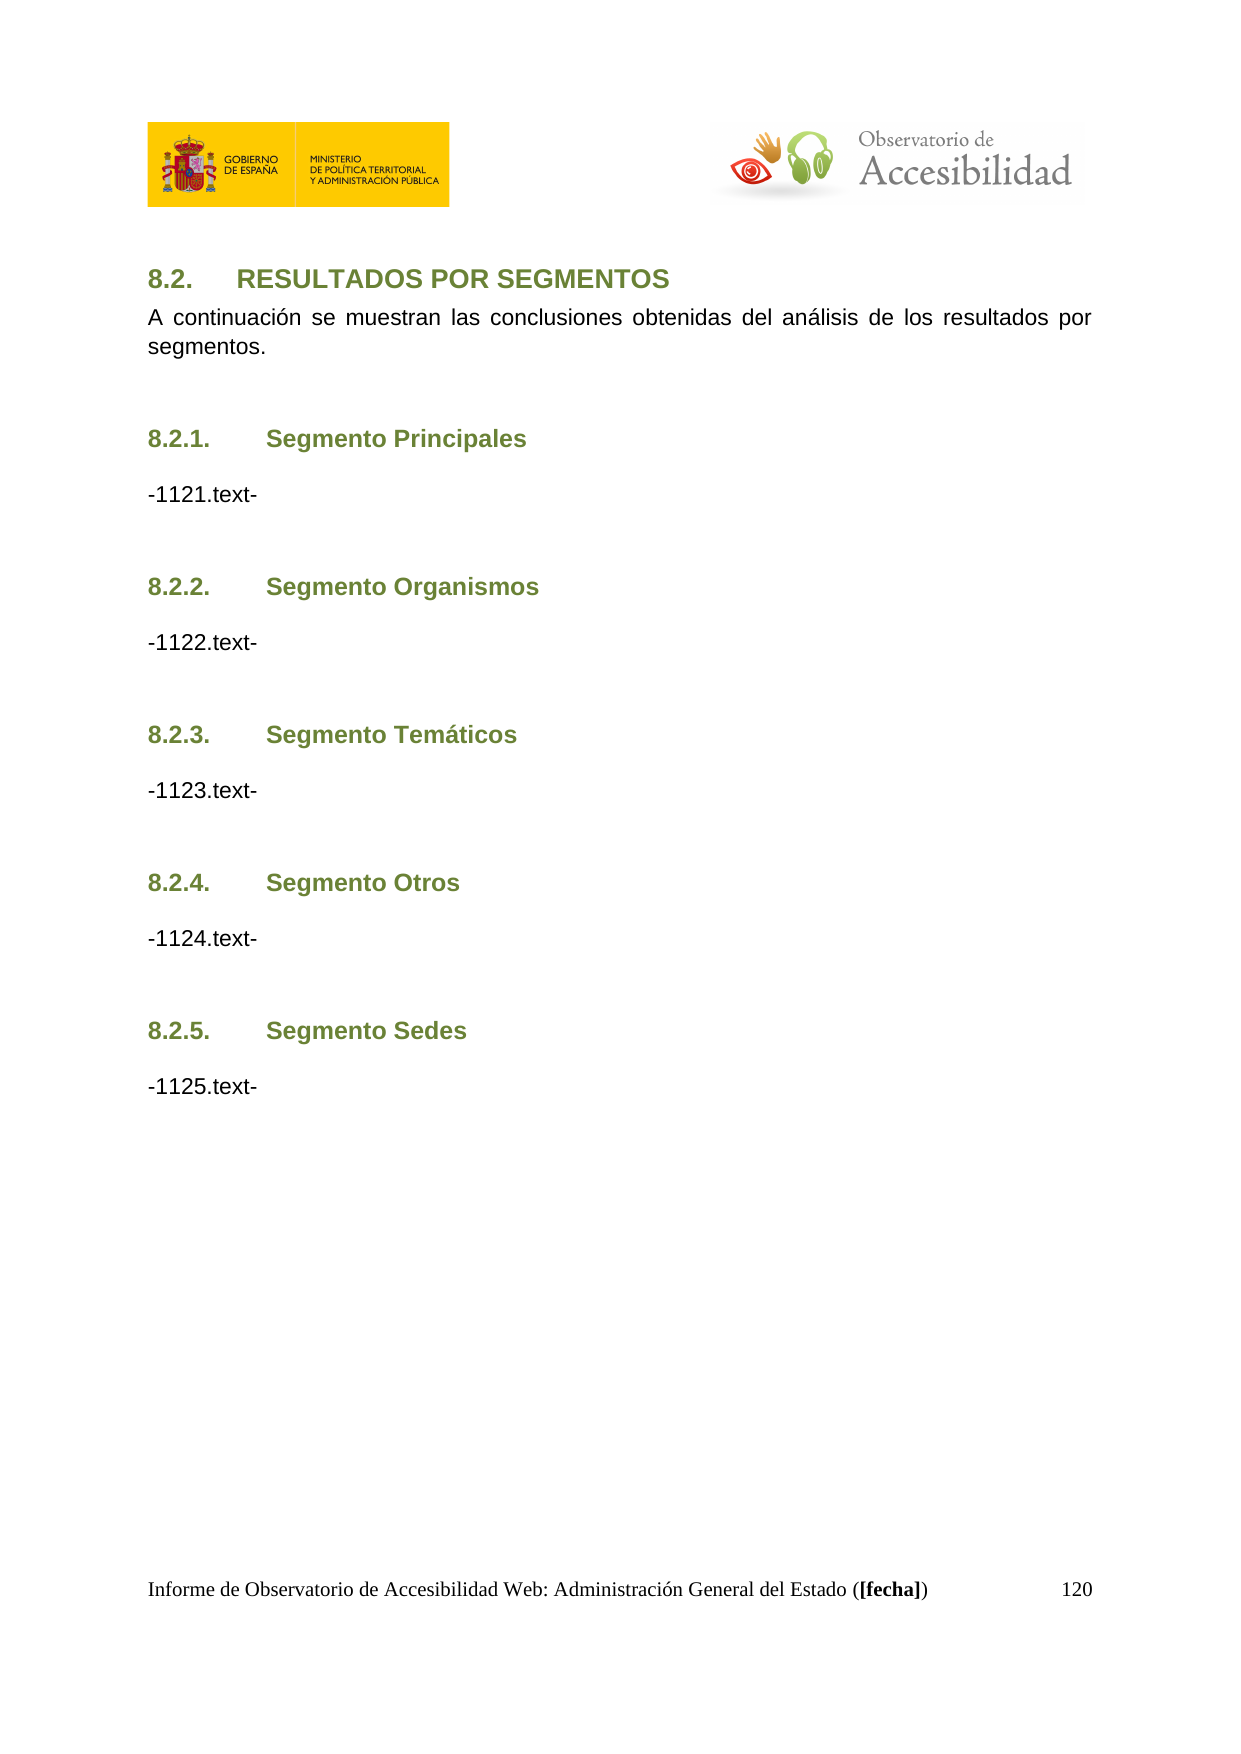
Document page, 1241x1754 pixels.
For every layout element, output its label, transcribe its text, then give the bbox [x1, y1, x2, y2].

list Segmento Principales [148, 424, 1092, 453]
list Segmento Sedes [148, 1016, 1092, 1045]
list Segmento Organismos [148, 572, 1092, 601]
text A continuación se muestran las conclusiones obtenidas del análisis de los resultados por segmentos. [148, 304, 1092, 359]
list Segmento Temáticos [148, 720, 1092, 749]
text -1121.text- [148, 481, 1092, 507]
text -1124.text- [148, 925, 1092, 951]
list Segmento Otros [148, 868, 1092, 897]
picture [710, 122, 1086, 205]
list Resultados por segmentos [148, 263, 1092, 294]
text -1123.text- [148, 777, 1092, 803]
text -1125.text- [148, 1073, 1092, 1099]
picture [147, 122, 450, 207]
text -1122.text- [148, 629, 1092, 655]
